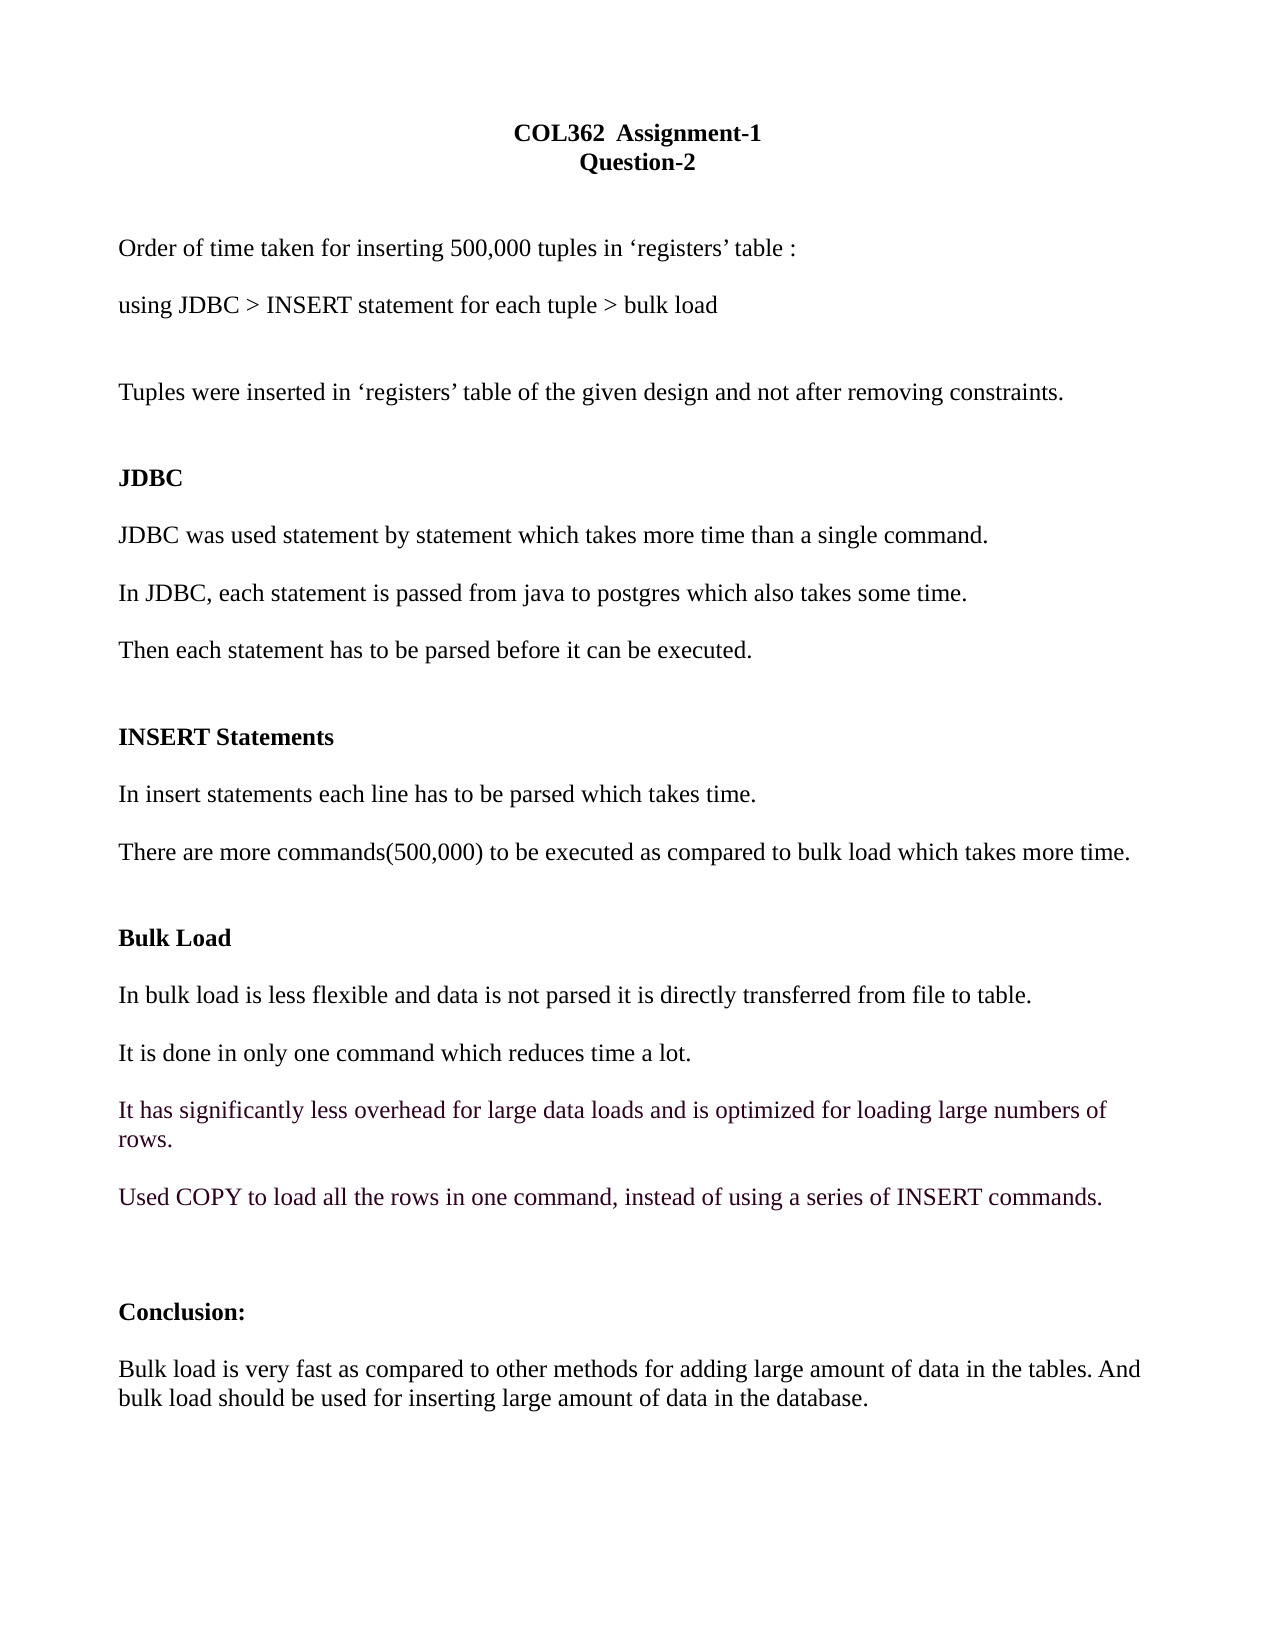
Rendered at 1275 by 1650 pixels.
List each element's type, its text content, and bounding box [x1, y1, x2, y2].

text In JDBC, each statement is passed from java to postgres which also takes some time. [118, 578, 1157, 607]
text Then each statement has to be parsed before it can be executed. [118, 636, 1157, 664]
text Bulk Load [118, 923, 1157, 952]
text Order of time taken for inserting 500,000 tuples in ‘registers’ table : [118, 233, 1157, 262]
text using JDBC > INSERT statement for each tuple > bulk load [118, 291, 1157, 319]
text There are more commands(500,000) to be executed as compared to bulk load which takes more time. [118, 837, 1157, 866]
text Conclusion: [118, 1297, 1157, 1326]
text In insert statements each line has to be parsed which takes time. [118, 779, 1157, 808]
text Tuples were inserted in ‘registers’ table of the given design and not after removing constraints. [118, 377, 1157, 406]
text It has significantly less overhead for large data loads and is optimized for loading large numbers of rows. [118, 1096, 1157, 1153]
text Question-2 [118, 147, 1157, 176]
text Used COPY to load all the rows in one command, instead of using a series of INSERT commands. [118, 1182, 1157, 1211]
text It is done in only one command which reduces time a lot. [118, 1038, 1157, 1067]
text JDBC [118, 463, 1157, 492]
text JDBC was used statement by statement which takes more time than a single command. [118, 521, 1157, 549]
text Bulk load is very fast as compared to other methods for adding large amount of data in the tables. And bulk load should be used for inserting large amount of data in the database. [118, 1354, 1157, 1412]
text In bulk load is less flexible and data is not parsed it is directly transferred from file to table. [118, 981, 1157, 1009]
text INSERT Statements [118, 722, 1157, 751]
text COL362 Assignment-1 [118, 118, 1157, 147]
